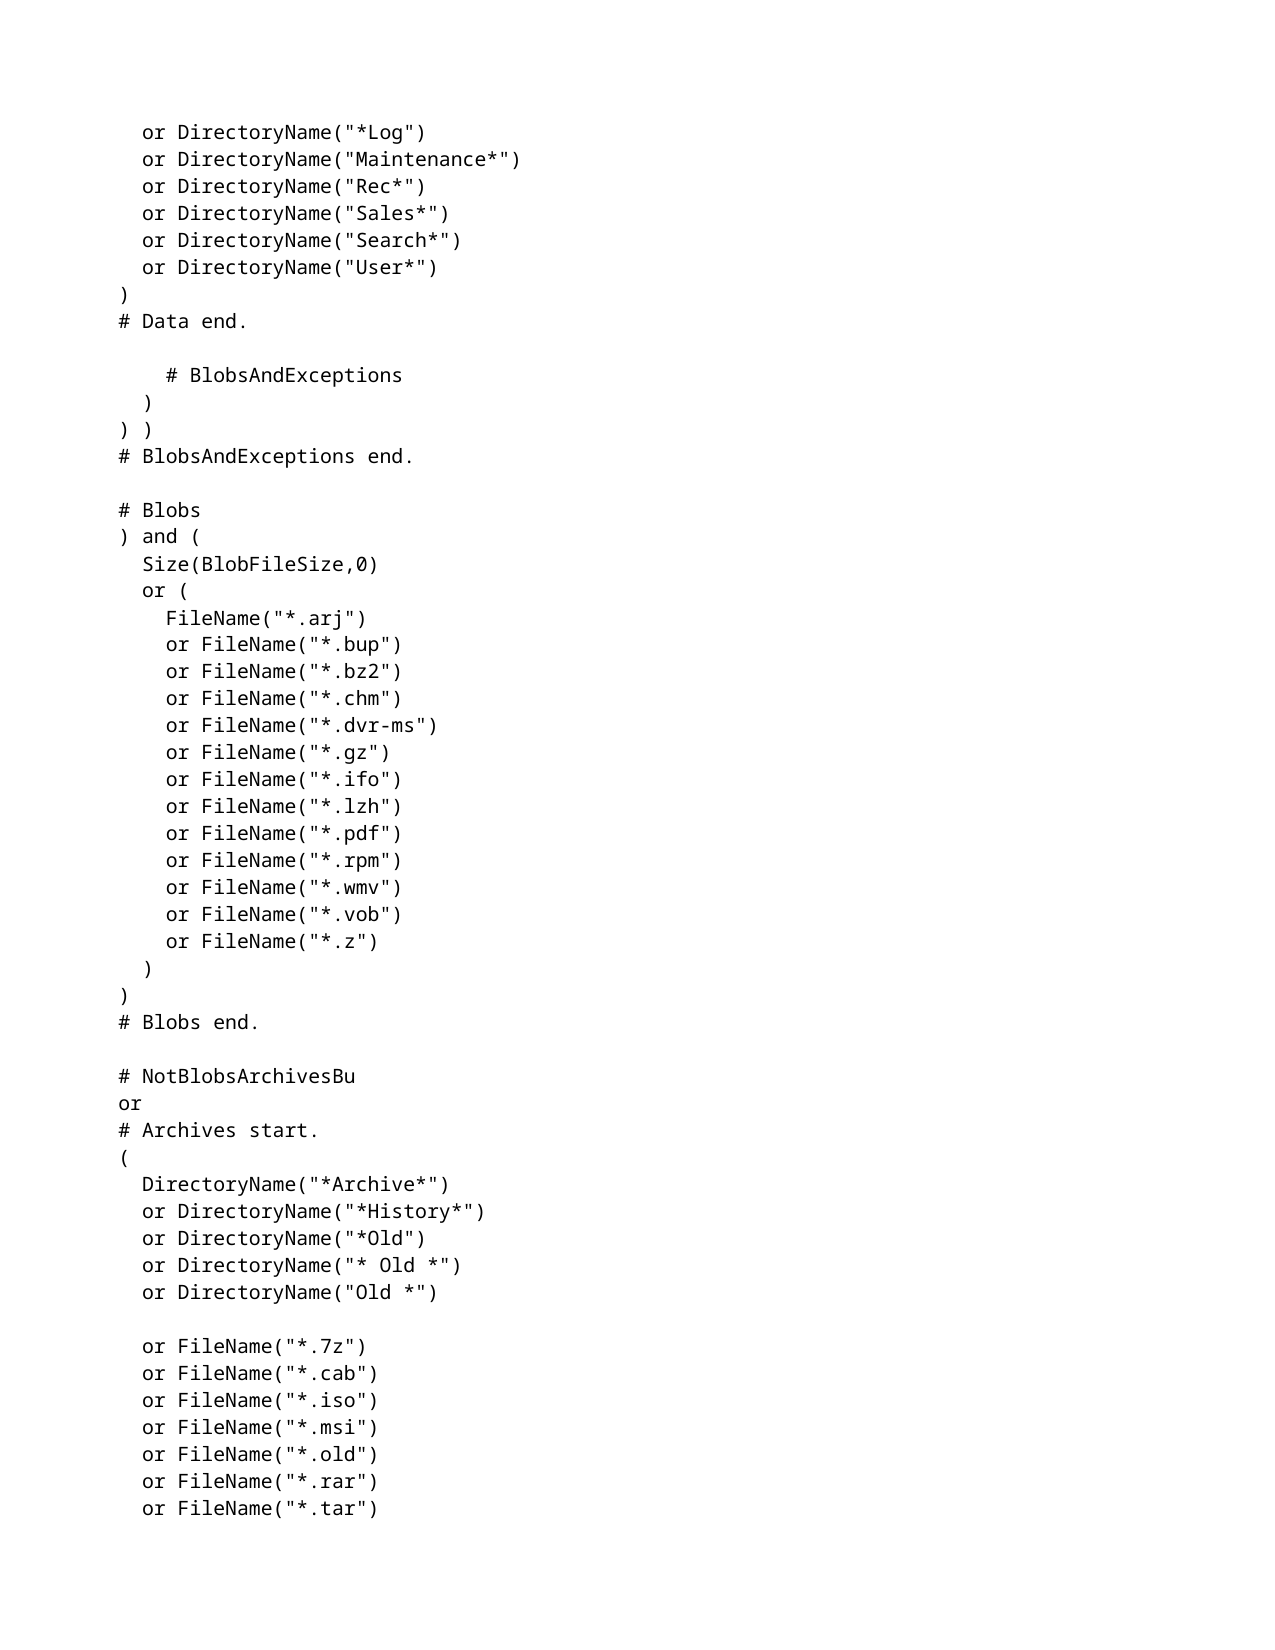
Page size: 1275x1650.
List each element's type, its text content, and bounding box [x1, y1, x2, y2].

text or FileName("*.chm") [118, 685, 1157, 712]
text or FileName("*.iso") [118, 1386, 1157, 1413]
text # NotBlobsArchivesBu [118, 1062, 1157, 1089]
text or FileName("*.rar") [118, 1467, 1157, 1494]
text or DirectoryName("Sales*") [118, 199, 1157, 226]
text ( [118, 1143, 1157, 1170]
text or DirectoryName("Search*") [118, 226, 1157, 253]
text ) and ( [118, 523, 1157, 550]
text ) [118, 954, 1157, 981]
text or DirectoryName("*Old") [118, 1224, 1157, 1251]
text or DirectoryName("* Old *") [118, 1251, 1157, 1278]
text or FileName("*.lzh") [118, 793, 1157, 819]
text or DirectoryName("*Log") [118, 118, 1157, 145]
text or FileName("*.wmv") [118, 873, 1157, 901]
text # Data end. [118, 307, 1157, 334]
text # Blobs [118, 496, 1157, 523]
text or DirectoryName("Maintenance*") [118, 145, 1157, 172]
text or DirectoryName("User*") [118, 253, 1157, 280]
text or FileName("*.rpm") [118, 847, 1157, 873]
text or DirectoryName("Rec*") [118, 172, 1157, 199]
text or FileName("*.vob") [118, 901, 1157, 927]
text or DirectoryName("Old *") [118, 1278, 1157, 1305]
text FileName("*.arj") [118, 604, 1157, 631]
text or ( [118, 577, 1157, 604]
text or [118, 1089, 1157, 1116]
text or FileName("*.bup") [118, 631, 1157, 658]
text or FileName("*.dvr-ms") [118, 712, 1157, 739]
text or FileName("*.cab") [118, 1359, 1157, 1386]
text or FileName("*.tar") [118, 1494, 1157, 1521]
text or FileName("*.gz") [118, 739, 1157, 766]
text ) [118, 280, 1157, 307]
text ) [118, 981, 1157, 1008]
text or DirectoryName("*History*") [118, 1197, 1157, 1224]
text or FileName("*.old") [118, 1440, 1157, 1467]
text # BlobsAndExceptions end. [118, 442, 1157, 469]
text ) ) [118, 415, 1157, 442]
text or FileName("*.7z") [118, 1332, 1157, 1359]
text or FileName("*.bz2") [118, 658, 1157, 685]
text # Archives start. [118, 1116, 1157, 1143]
text DirectoryName("*Archive*") [118, 1170, 1157, 1197]
text or FileName("*.msi") [118, 1413, 1157, 1440]
text ) [118, 388, 1157, 415]
text # BlobsAndExceptions [118, 361, 1157, 388]
text Size(BlobFileSize,0) [118, 550, 1157, 577]
text # Blobs end. [118, 1008, 1157, 1035]
text or FileName("*.ifo") [118, 766, 1157, 793]
text or FileName("*.z") [118, 927, 1157, 954]
text or FileName("*.pdf") [118, 819, 1157, 847]
